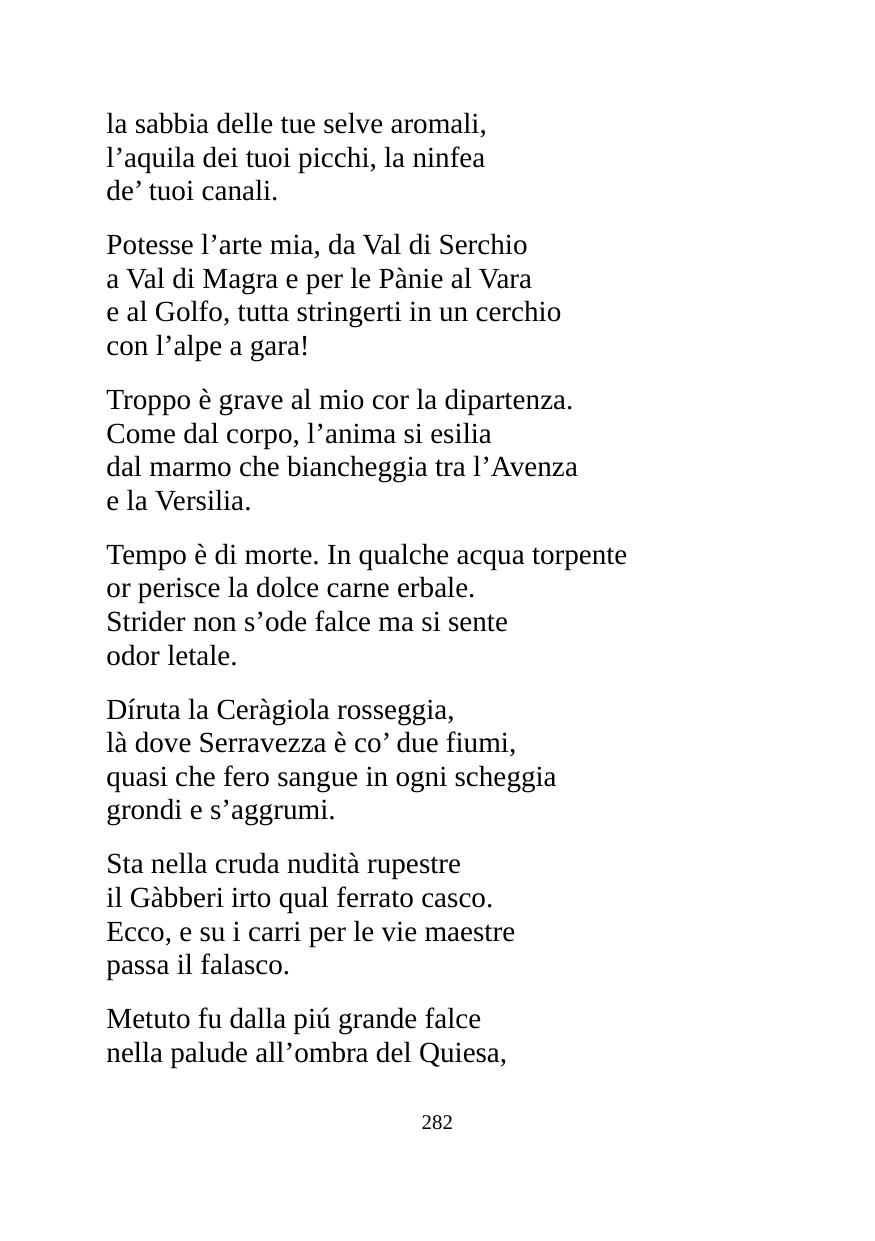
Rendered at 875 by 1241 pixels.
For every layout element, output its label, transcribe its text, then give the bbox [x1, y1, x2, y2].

text Troppo è grave al mio cor la dipartenza. [106, 382, 768, 416]
text Metuto fu dalla piú grande falce [106, 1001, 768, 1035]
text grondi e s’aggrumi. [106, 792, 768, 826]
text Ecco, e su i carri per le vie maestre [106, 914, 768, 947]
text là dove Serravezza è co’ due fiumi, [106, 725, 768, 759]
text con l’alpe a gara! [106, 328, 768, 362]
text Come dal corpo, l’anima si esilia [106, 416, 768, 449]
text dal marmo che biancheggia tra l’Avenza [106, 449, 768, 483]
text quasi che fero sangue in ogni scheggia [106, 759, 768, 792]
text Sta nella cruda nudità rupestre [106, 847, 768, 880]
text nella palude all’ombra del Quiesa, [106, 1035, 768, 1068]
text odor letale. [106, 638, 768, 671]
text il Gàbberi irto qual ferrato casco. [106, 880, 768, 914]
text de’ tuoi canali. [106, 173, 768, 207]
text a Val di Magra e per le Pànie al Vara [106, 261, 768, 294]
text passa il falasco. [106, 947, 768, 981]
text l’aquila dei tuoi picchi, la ninfea [106, 140, 768, 173]
text or perisce la dolce carne erbale. [106, 571, 768, 604]
text e al Golfo, tutta stringerti in un cerchio [106, 294, 768, 328]
text Strider non s’ode falce ma si sente [106, 604, 768, 638]
text Tempo è di morte. In qualche acqua torpente [106, 537, 768, 571]
text Díruta la Ceràgiola rosseggia, [106, 692, 768, 725]
text la sabbia delle tue selve aromali, [106, 106, 768, 140]
text Potesse l’arte mia, da Val di Serchio [106, 227, 768, 261]
text e la Versilia. [106, 483, 768, 516]
